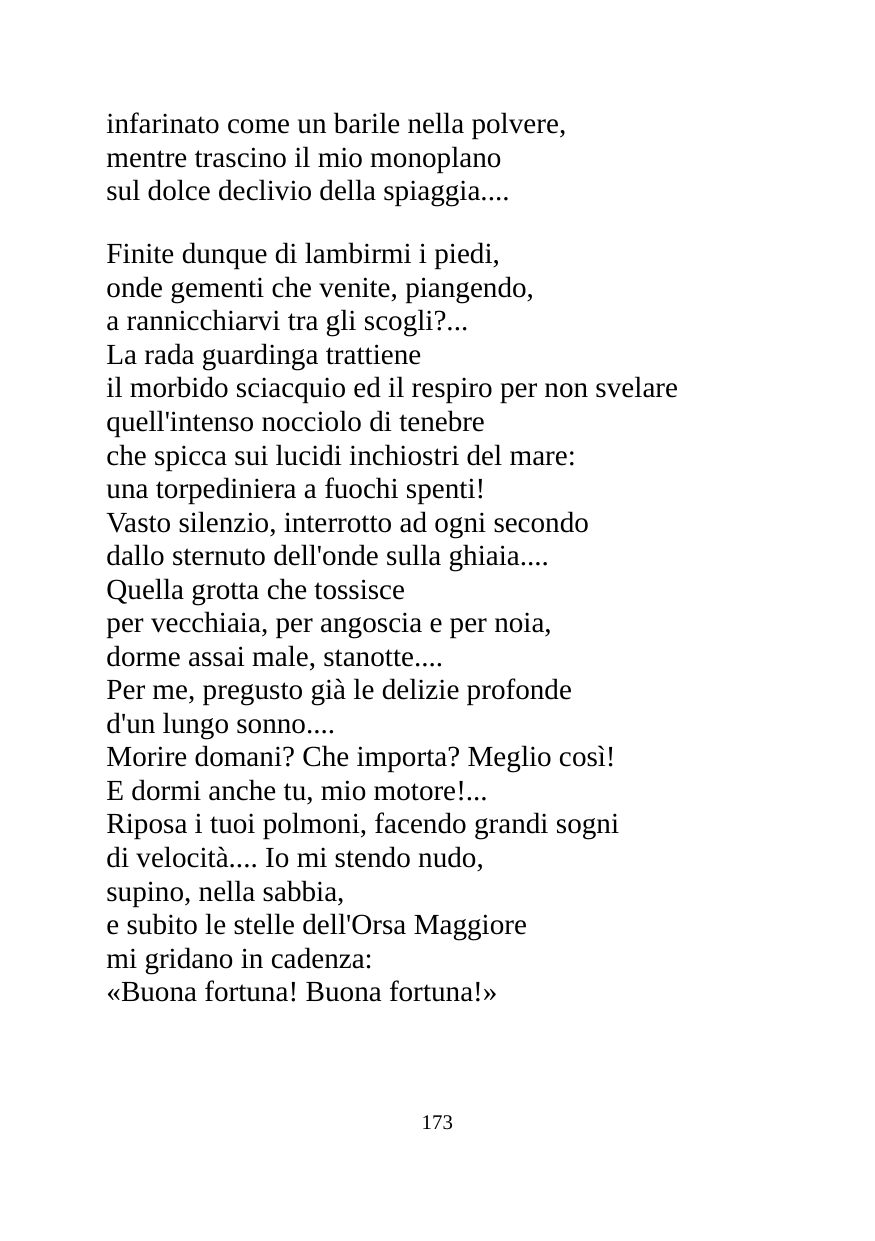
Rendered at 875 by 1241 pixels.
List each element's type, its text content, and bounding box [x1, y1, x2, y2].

text infarinato come un barile nella polvere, mentre trascino il mio monoplano sul dolce declivio della spiaggia.... [106, 106, 768, 207]
text Finite dunque di lambirmi i piedi, onde gementi che venite, piangendo, a rannicchiarvi tra gli scogli?... La rada guardinga trattiene il morbido sciacquio ed il respiro per non svelare quell'intenso nocciolo di tenebre che spicca sui lucidi inchiostri del mare: una torpediniera a fuochi spenti! Vasto silenzio, interrotto ad ogni secondo dallo sternuto dell'onde sulla ghiaia.... Quella grotta che tossisce per vecchiaia, per angoscia e per noia, dorme assai male, stanotte.... Per me, pregusto già le delizie profonde d'un lungo sonno.... Morire domani? Che importa? Meglio così! E dormi anche tu, mio motore!... Riposa i tuoi polmoni, facendo grandi sogni di velocità.... Io mi stendo nudo, supino, nella sabbia, e subito le stelle dell'Orsa Maggiore mi gridano in cadenza: «Buona fortuna! Buona fortuna!» [106, 236, 768, 1008]
